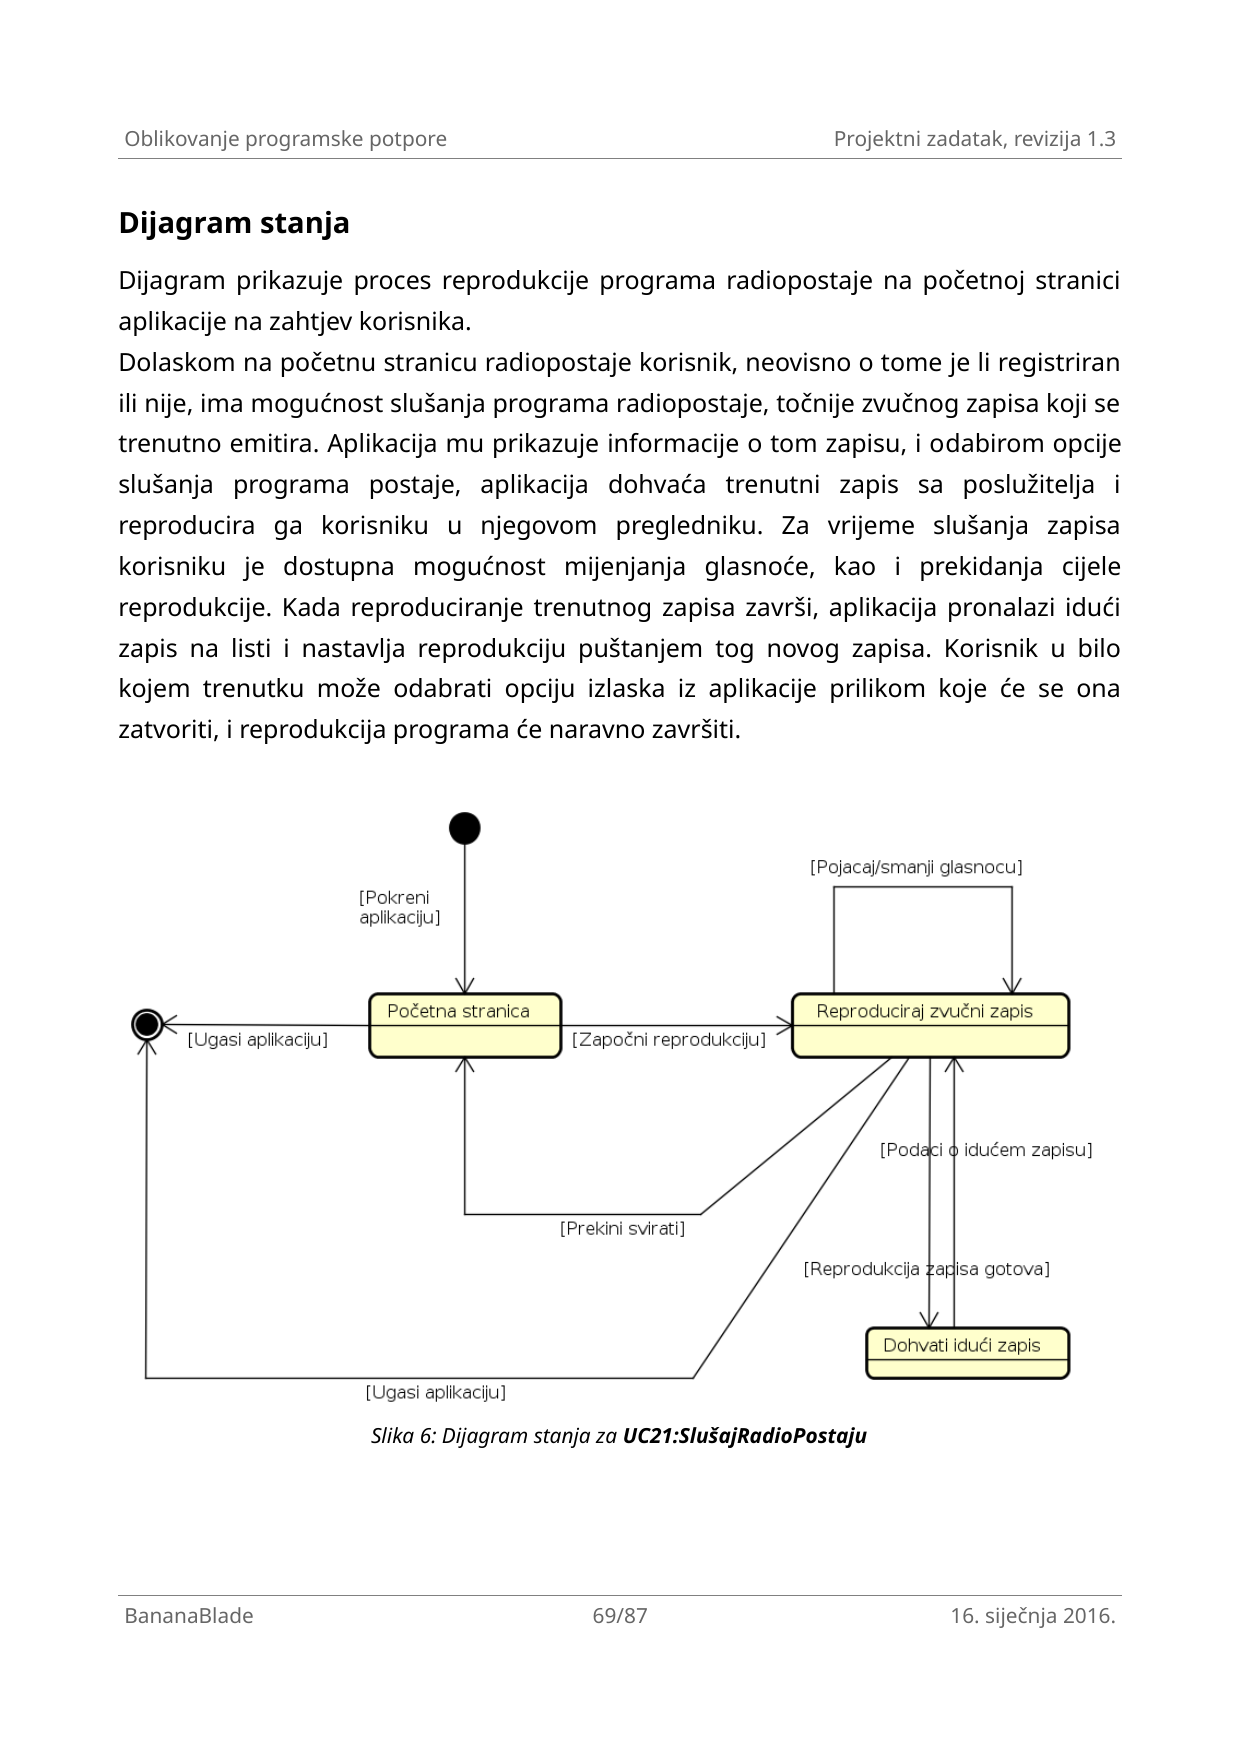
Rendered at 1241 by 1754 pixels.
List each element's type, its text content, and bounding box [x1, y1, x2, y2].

picture [118, 799, 1123, 1416]
text Dolaskom na početnu stranicu radiopostaje korisnik, neovisno o tome je li registriran ili nije, ima mogućnost slušanja programa radiopostaje, točnije zvučnog zapisa koji se trenutno emitira. Aplikacija mu prikazuje informacije o tom zapisu, i odabirom opcije slušanja programa postaje, aplikacija dohvaća trenutni zapis sa poslužitelja i reproducira ga korisniku u njegovom pregledniku. Za vrijeme slušanja zapisa korisniku je dostupna mogućnost mijenjanja glasnoće, kao i prekidanja cijele reprodukcije. Kada reproduciranje trenutnog zapisa završi, aplikacija pronalazi idući zapis na listi i nastavlja reprodukciju puštanjem tog novog zapisa. Korisnik u bilo kojem trenutku može odabrati opciju izlaska iz aplikacije prilikom koje će se ona zatvoriti, i reprodukcija programa će naravno završiti. [118, 344, 1122, 746]
text Slika 6: Dijagram stanja za UC21:SlušajRadioPostaju [118, 1416, 1122, 1450]
subtitle Dijagram stanja [118, 203, 1122, 242]
text Dijagram prikazuje proces reprodukcije programa radiopostaje na početnoj stranici aplikacije na zahtjev korisnika. [118, 263, 1122, 338]
